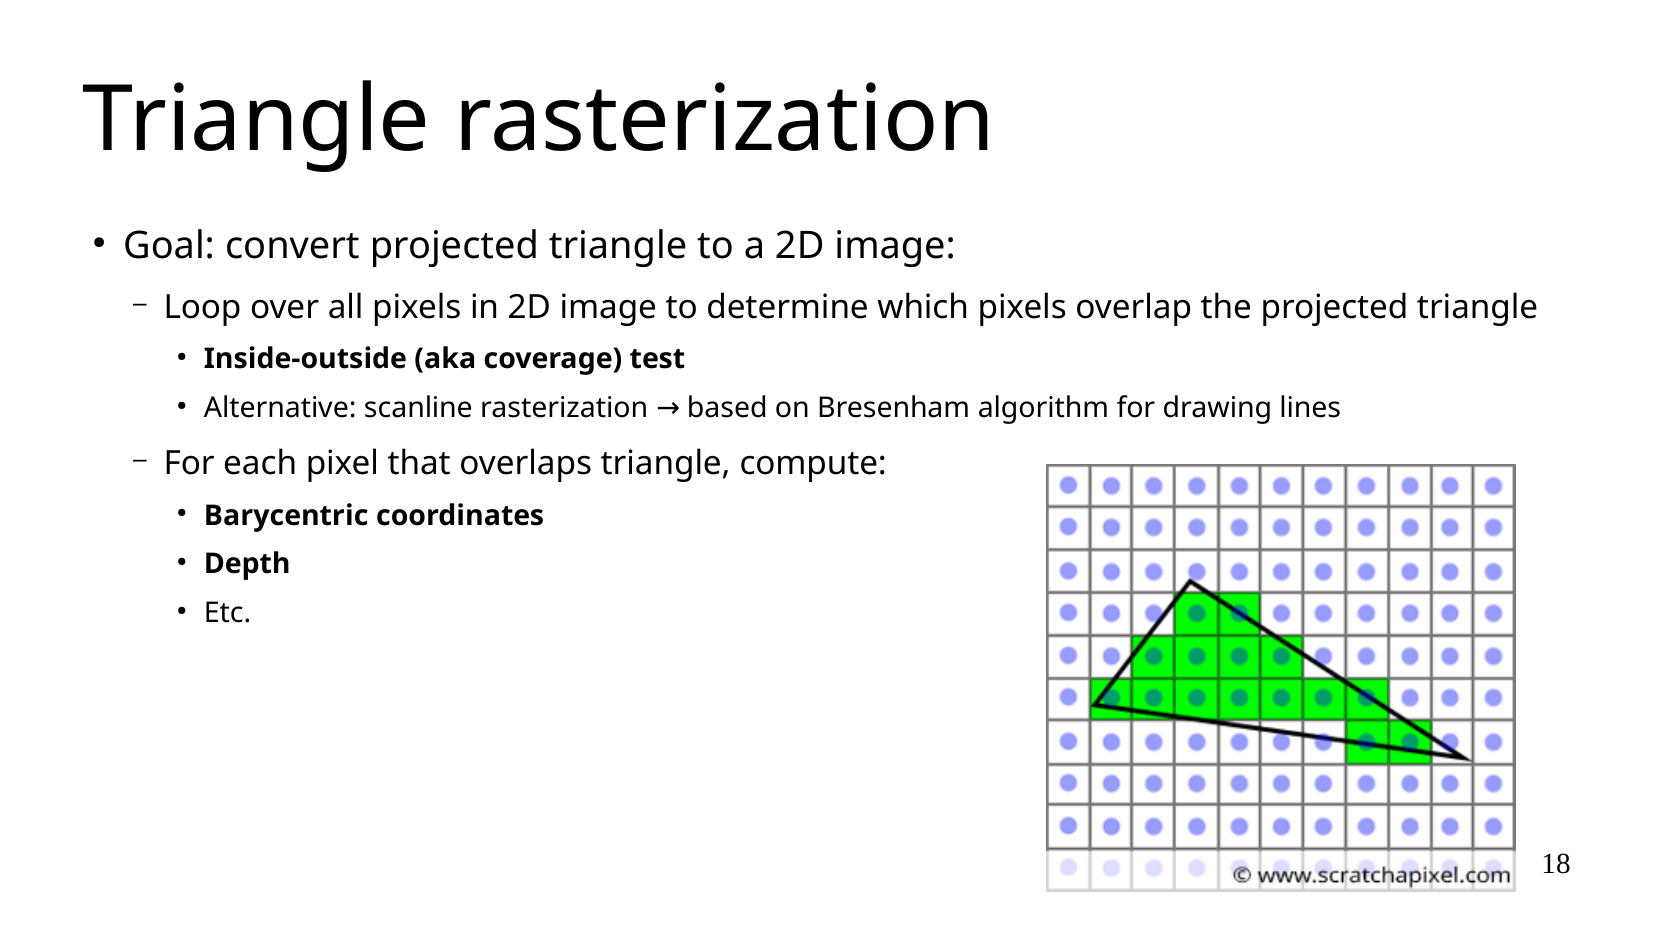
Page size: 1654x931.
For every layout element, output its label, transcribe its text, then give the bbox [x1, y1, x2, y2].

picture [1046, 464, 1516, 892]
title Triangle rasterization [82, 37, 1571, 193]
list Goal: convert projected triangle to a 2D image: Loop over all pixels in 2D image to determine which pixels overlap the projected triangle Inside-outside (aka coverage) test Alternative: scanline rasterization → based on Bresenham algorithm for drawing lines For each pixel that overlaps triangle, compute: Barycentric coordinates Depth Etc. [82, 217, 1571, 646]
